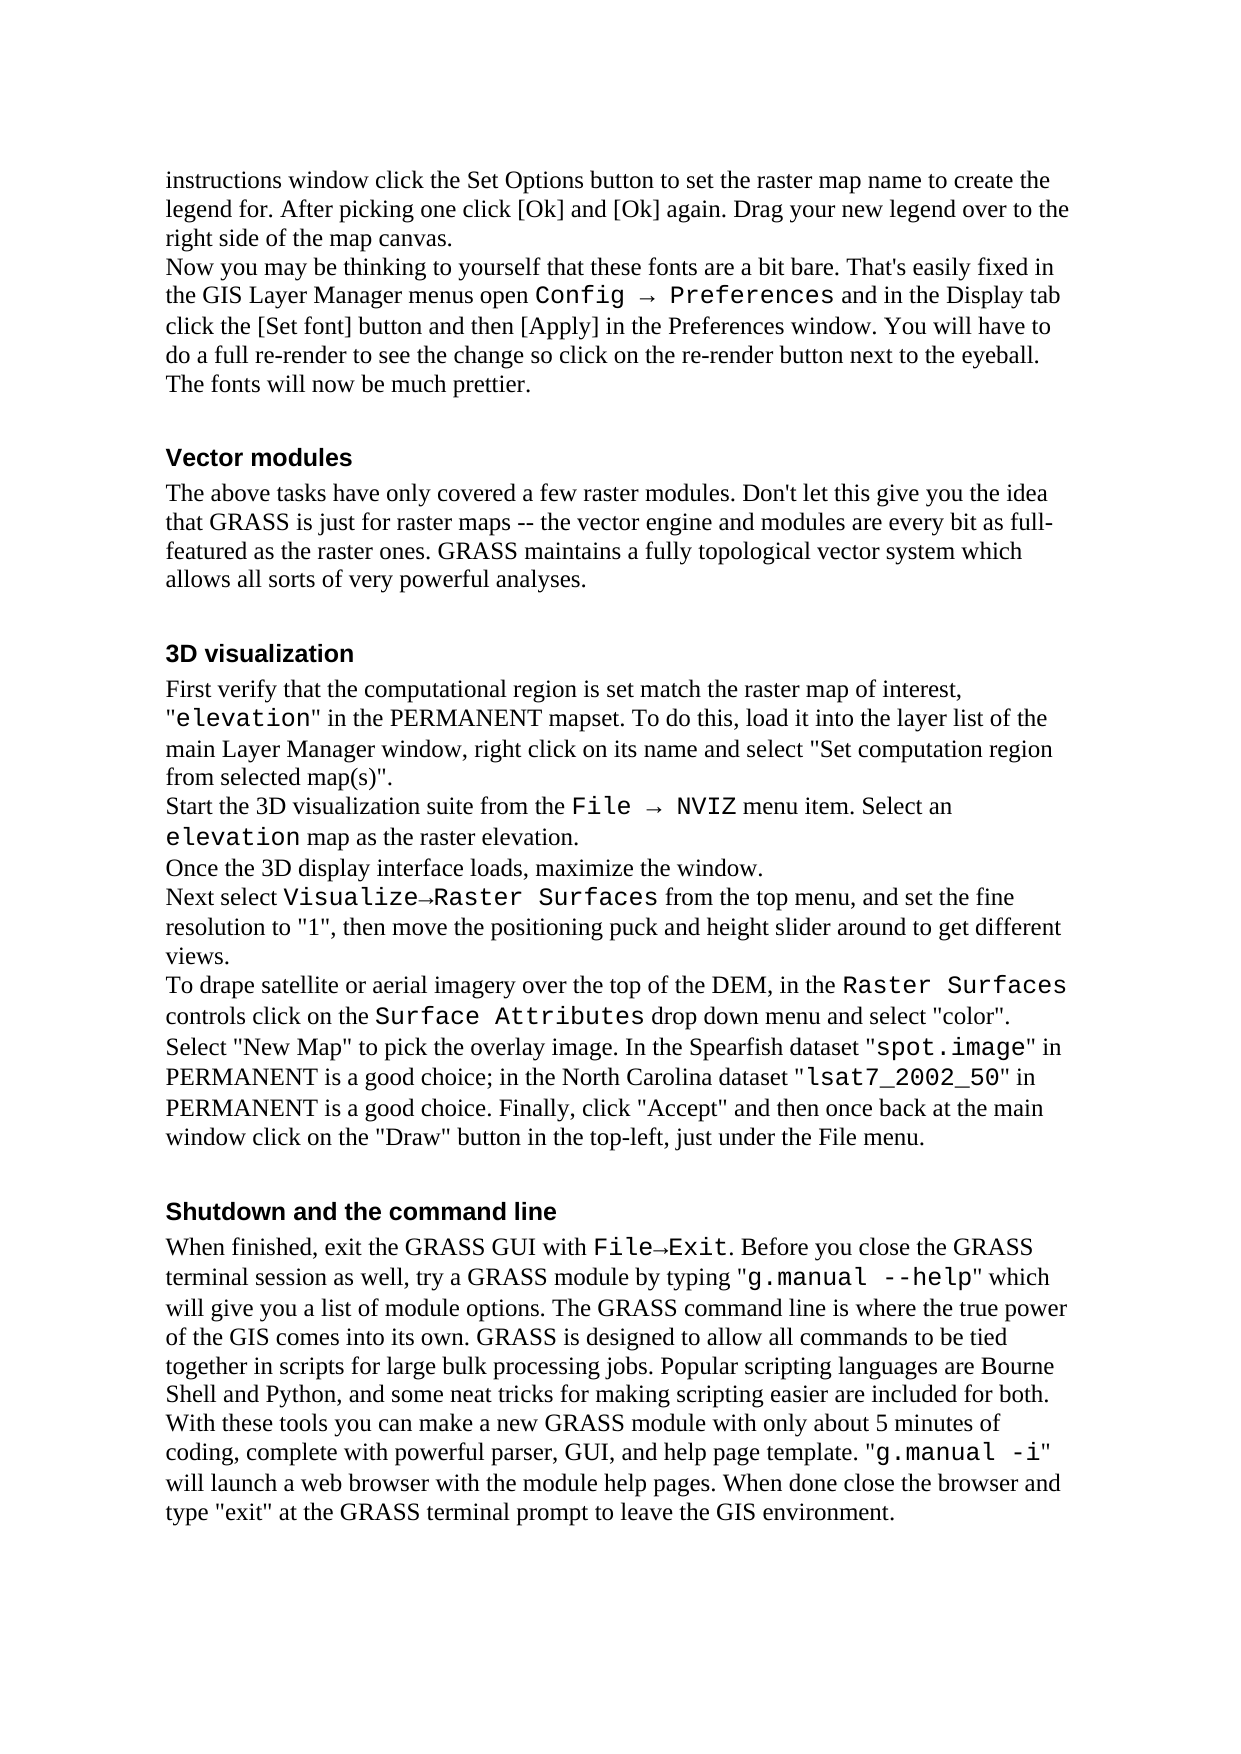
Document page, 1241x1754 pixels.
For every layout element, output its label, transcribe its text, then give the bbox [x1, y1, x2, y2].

text When finished, exit the GRASS GUI with File→Exit. Before you close the GRASS terminal session as well, try a GRASS module by typing "g.manual --help" which will give you a list of module options. The GRASS command line is where the true power of the GIS comes into its own. GRASS is designed to allow all commands to be tied together in scripts for large bulk processing jobs. Popular scripting languages are Bourne Shell and Python, and some neat tricks for making scripting easier are included for both. With these tools you can make a new GRASS module with only about 5 minutes of coding, complete with powerful parser, GUI, and help page template. "g.manual -i" will launch a web browser with the module help pages. When done close the browser and type "exit" at the GRASS terminal prompt to leave the GIS environment. [165, 1232, 1075, 1525]
subtitle 3D visualization [165, 639, 1075, 668]
text Now you may be thinking to yourself that these fonts are a bit bare. That's easily fixed in the GIS Layer Manager menus open Config → Preferences and in the Display tab click the [Set font] button and then [Apply] in the Preferences window. You will have to do a full re-render to see the change so click on the re-render button next to the eyeball. The fonts will now be much prettier. [165, 252, 1075, 397]
text First verify that the computational region is set match the raster map of interest, "elevation" in the PERMANENT mapset. To do this, load it into the layer list of the main Layer Manager window, right click on its name and select "Set computation region from selected map(s)". [165, 674, 1075, 791]
text Once the 3D display interface loads, maximize the window. [165, 853, 1075, 882]
text Next select Visualize→Raster Surfaces from the top menu, and set the fine resolution to "1", then move the positioning puck and height slider around to get different views. [165, 882, 1075, 970]
text To drape satellite or aerial imagery over the top of the DEM, in the Raster Surfaces controls click on the Surface Attributes drop down menu and select "color". Select "New Map" to pick the overlay image. In the Spearfish dataset "spot.image" in PERMANENT is a good choice; in the North Carolina dataset "lsat7_2002_50" in PERMANENT is a good choice. Finally, click "Accept" and then once back at the main window click on the "Draw" button in the top-left, just under the File menu. [165, 970, 1075, 1151]
text instructions window click the Set Options button to set the raster map name to create the legend for. After picking one click [Ok] and [Ok] again. Drag your new legend over to the right side of the map canvas. [165, 165, 1075, 252]
text The above tasks have only covered a few raster modules. Don't let this give you the idea that GRASS is just for raster maps -- the vector engine and modules are every bit as full-featured as the raster ones. GRASS maintains a fully topological vector system which allows all sorts of very powerful analyses. [165, 478, 1075, 593]
subtitle Shutdown and the command line [165, 1197, 1075, 1225]
subtitle Vector modules [165, 443, 1075, 472]
text Start the 3D visualization suite from the File → NVIZ menu item. Select an elevation map as the raster elevation. [165, 791, 1075, 853]
